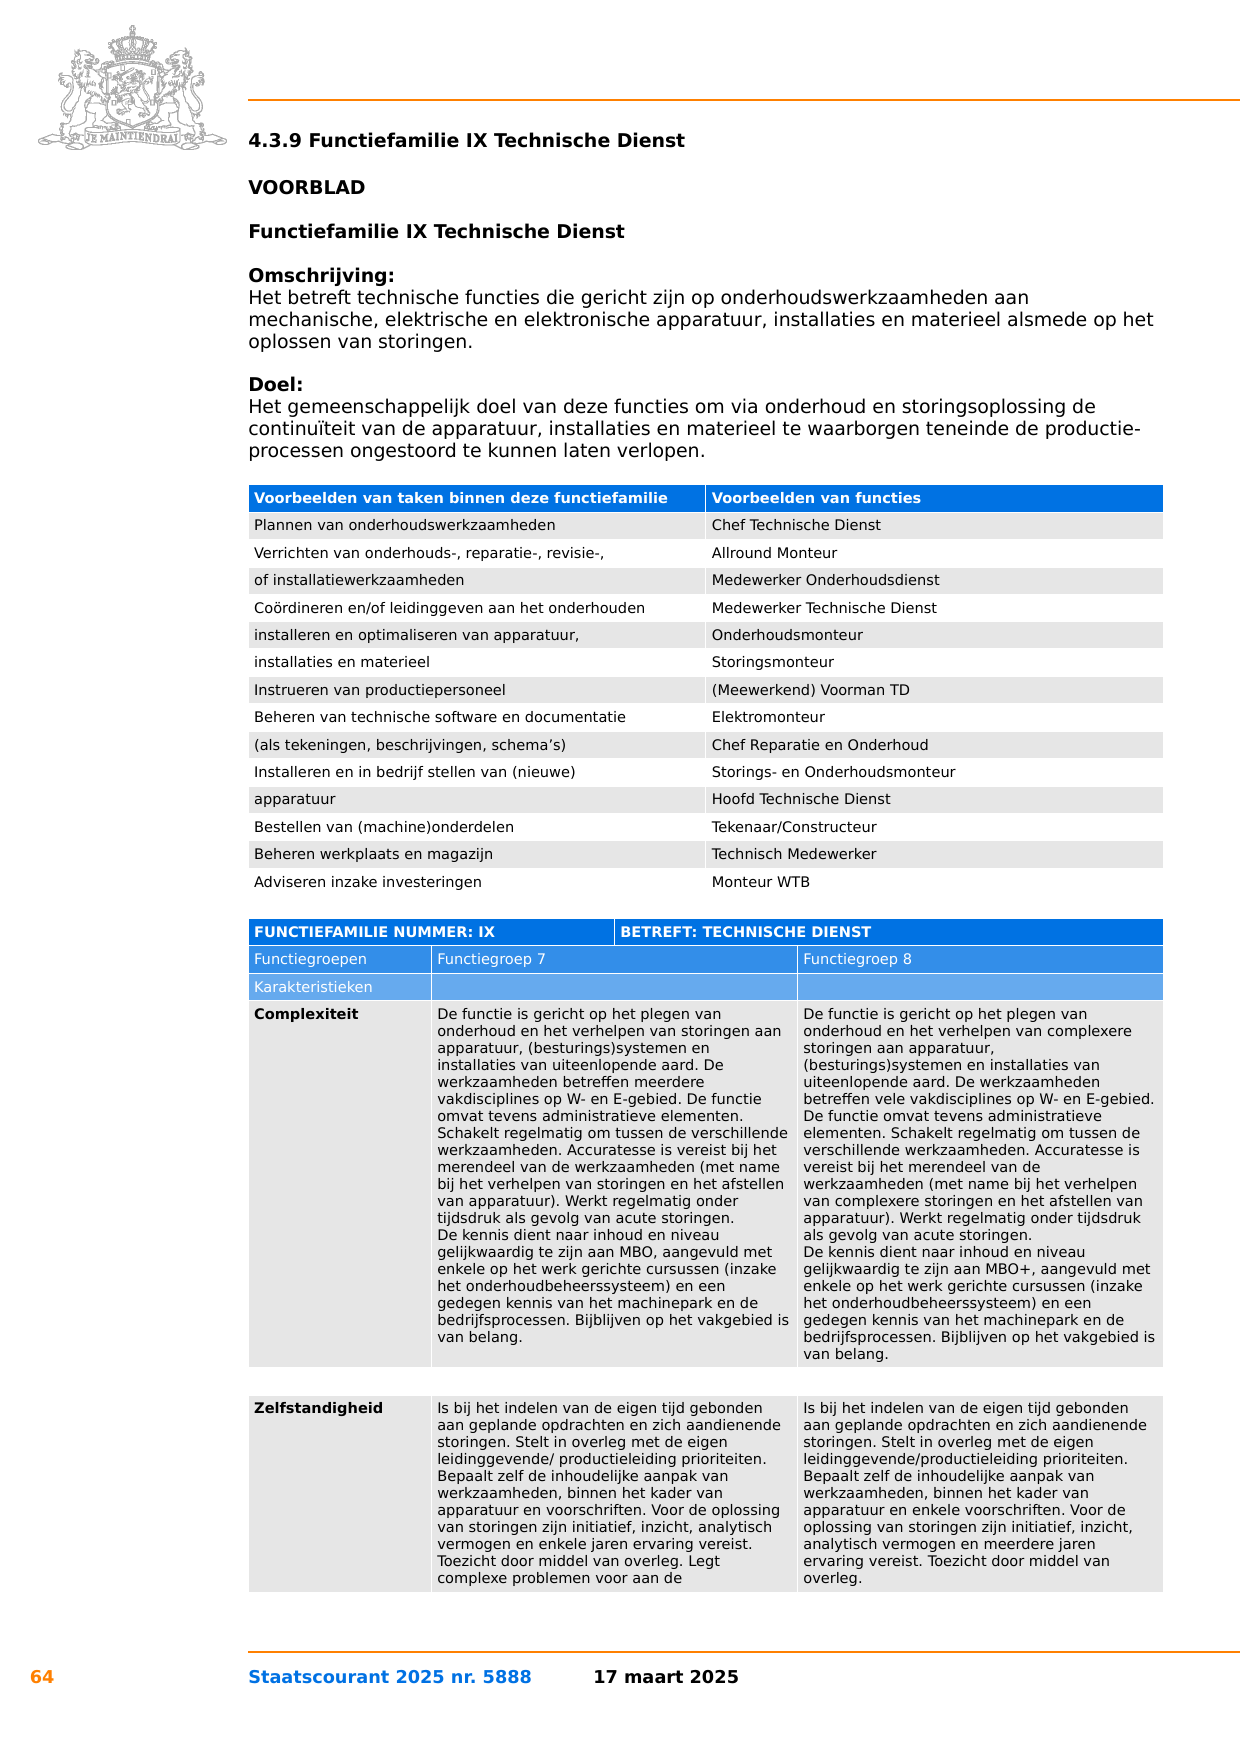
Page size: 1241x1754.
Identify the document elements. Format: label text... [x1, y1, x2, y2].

table_cell Complexiteit [249, 1001, 431, 1367]
table_cell Functiegroep 7 [432, 946, 797, 973]
table_cell [798, 974, 1163, 1000]
table_cell De functie is gericht op het plegen van onderhoud en het verhelpen van storingen aan apparatuur, (besturings)systemen en installaties van uiteenlopende aard. De werkzaamheden betreffen meerdere vakdisciplines op W- en E-gebied. De functie omvat tevens administratieve elementen. Schakelt regelmatig om tussen de verschillende werkzaamheden. Accuratesse is vereist bij het merendeel van de werkzaamheden (met name bij het verhelpen van storingen en het afstellen van apparatuur). Werkt regelmatig onder tijdsdruk als gevolg van acute storingen. De kennis dient naar inhoud en niveau gelijkwaardig te zijn aan MBO, aangevuld met enkele op het werk gerichte cursussen (inzake het onderhoudbeheerssysteem) en een gedegen kennis van het machinepark en de bedrijfsprocessen. Bijblijven op het vakgebied is van belang. [432, 1001, 797, 1367]
table_cell Chef Reparatie en Onderhoud [706, 732, 1163, 758]
table_cell of installatiewerkzaamheden [249, 568, 705, 594]
table_cell Is bij het indelen van de eigen tijd gebonden aan geplande opdrachten en zich aandienende storingen. Stelt in overleg met de eigen leidinggevende/productieleiding prioriteiten. Bepaalt zelf de inhoudelijke aanpak van werkzaamheden, binnen het kader van apparatuur en enkele voorschriften. Voor de oplossing van storingen zijn initiatief, inzicht, analytisch vermogen en meerdere jaren ervaring vereist. Toezicht door middel van overleg. [798, 1396, 1163, 1592]
table_cell Bestellen van (machine)onderdelen [249, 814, 705, 840]
table_cell (als tekeningen, beschrijvingen, schema’s) [249, 732, 705, 758]
table_header FUNCTIEFAMILIE NUMMER: IX [249, 919, 614, 945]
table_cell Storings- en Onderhoudsmonteur [706, 759, 1163, 786]
table_cell Coördineren en/of leidinggeven aan het onderhouden [249, 595, 705, 621]
table_cell De functie is gericht op het plegen van onderhoud en het verhelpen van complexere storingen aan apparatuur, (besturings)systemen en installaties van uiteenlopende aard. De werkzaamheden betreffen vele vakdisciplines op W- en E-gebied. De functie omvat tevens administratieve elementen. Schakelt regelmatig om tussen de verschillende werkzaamheden. Accuratesse is vereist bij het merendeel van de werkzaamheden (met name bij het verhelpen van complexere storingen en het afstellen van apparatuur). Werkt regelmatig onder tijdsdruk als gevolg van acute storingen. De kennis dient naar inhoud en niveau gelijkwaardig te zijn aan MBO+, aangevuld met enkele op het werk gerichte cursussen (inzake het onderhoudbeheerssysteem) en een gedegen kennis van het machinepark en de bedrijfsprocessen. Bijblijven op het vakgebied is van belang. [798, 1001, 1163, 1367]
table_cell Verrichten van onderhouds-, reparatie-, revisie-, [249, 540, 705, 566]
table_cell (Meewerkend) Voorman TD [706, 677, 1163, 703]
table_cell [432, 1368, 797, 1394]
text Doel: [248, 374, 1163, 396]
text VOORBLAD [248, 177, 1163, 199]
table_cell Functiegroepen [249, 946, 431, 973]
table_cell Instrueren van productiepersoneel [249, 677, 705, 703]
table_cell [432, 974, 797, 1000]
table_cell Beheren van technische software en documentatie [249, 704, 705, 731]
table_header Voorbeelden van functies [706, 485, 1163, 512]
table_cell Plannen van onderhoudswerkzaamheden [249, 513, 705, 539]
table_cell Is bij het indelen van de eigen tijd gebonden aan geplande opdrachten en zich aandienende storingen. Stelt in overleg met de eigen leidinggevende/ productieleiding prioriteiten. Bepaalt zelf de inhoudelijke aanpak van werkzaamheden, binnen het kader van apparatuur en voorschriften. Voor de oplossing van storingen zijn initiatief, inzicht, analytisch vermogen en enkele jaren ervaring vereist. Toezicht door middel van overleg. Legt complexe problemen voor aan de [432, 1396, 797, 1592]
table_cell Storingsmonteur [706, 650, 1163, 676]
table_cell Hoofd Technische Dienst [706, 787, 1163, 813]
table_cell [798, 1368, 1163, 1394]
table_cell installeren en optimaliseren van apparatuur, [249, 622, 705, 648]
table_header BETREFT: TECHNISCHE DIENST [615, 919, 1163, 945]
table_cell Installeren en in bedrijf stellen van (nieuwe) [249, 759, 705, 786]
table_cell Monteur WTB [706, 869, 1163, 895]
picture [38, 25, 227, 150]
table_cell Tekenaar/Constructeur [706, 814, 1163, 840]
text Omschrijving: [248, 264, 1163, 287]
table_cell Beheren werkplaats en magazijn [249, 841, 705, 868]
subtitle 4.3.9 Functiefamilie IX Technische Dienst [248, 130, 1163, 152]
table_cell Adviseren inzake investeringen [249, 869, 705, 895]
table_cell Functiegroep 8 [798, 946, 1163, 973]
text Functiefamilie IX Technische Dienst [248, 221, 1163, 243]
table_header Voorbeelden van taken binnen deze functiefamilie [249, 485, 705, 512]
table_cell Technisch Medewerker [706, 841, 1163, 868]
table_cell Elektromonteur [706, 704, 1163, 731]
text Het gemeenschappelijk doel van deze functies om via onderhoud en storingsoplossing de continuïteit van de apparatuur, installaties en materieel te waarborgen teneinde de productie-processen ongestoord te kunnen laten verlopen. [248, 396, 1163, 462]
table_cell Medewerker Onderhoudsdienst [706, 568, 1163, 594]
table_cell installaties en materieel [249, 650, 705, 676]
table_cell Karakteristieken [249, 974, 431, 1000]
table_cell Zelfstandigheid [249, 1396, 431, 1592]
table_cell Allround Monteur [706, 540, 1163, 566]
table_cell Onderhoudsmonteur [706, 622, 1163, 648]
table_cell [249, 1368, 431, 1394]
table_cell Chef Technische Dienst [706, 513, 1163, 539]
table_cell apparatuur [249, 787, 705, 813]
text Het betreft technische functies die gericht zijn op onderhoudswerkzaamheden aan mechanische, elektrische en elektronische apparatuur, installaties en materieel alsmede op het oplossen van storingen. [248, 287, 1163, 352]
table_cell Medewerker Technische Dienst [706, 595, 1163, 621]
